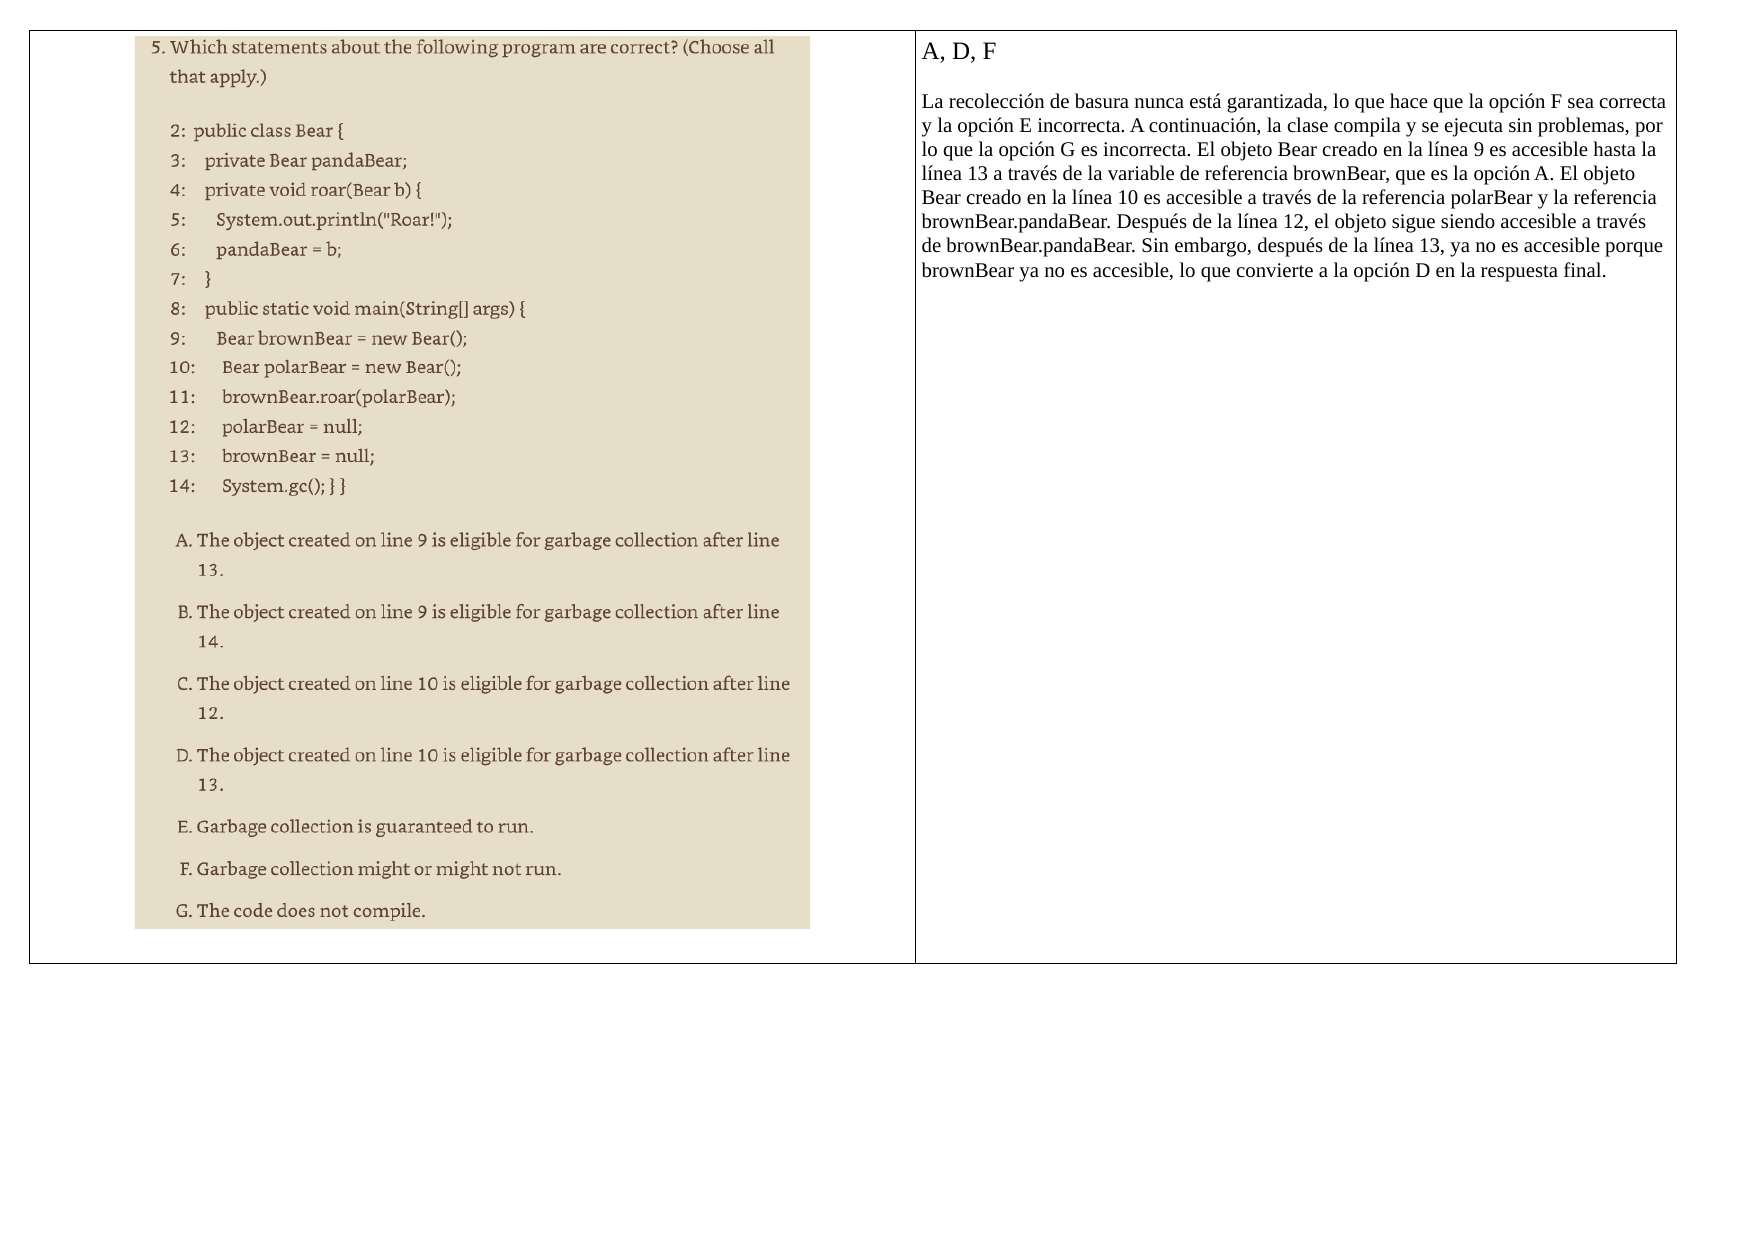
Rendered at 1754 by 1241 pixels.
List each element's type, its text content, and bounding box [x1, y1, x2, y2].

table_cell [30, 31, 915, 963]
table_cell A, D, F La recolección de basura nunca está garantizada, lo que hace que la opción F sea correcta y la opción E incorrecta. A continuación, la clase compila y se ejecuta sin problemas, por lo que la opción G es incorrecta. El objeto Bear creado en la línea 9 es accesible hasta la línea 13 a través de la variable de referencia brownBear, que es la opción A. El objeto Bear creado en la línea 10 es accesible a través de la referencia polarBear y la referencia brownBear.pandaBear. Después de la línea 12, el objeto sigue siendo accesible a través de brownBear.pandaBear. Sin embargo, después de la línea 13, ya no es accesible porque brownBear ya no es accesible, lo que convierte a la opción D en la respuesta final. [916, 31, 1676, 963]
picture [134, 36, 811, 929]
